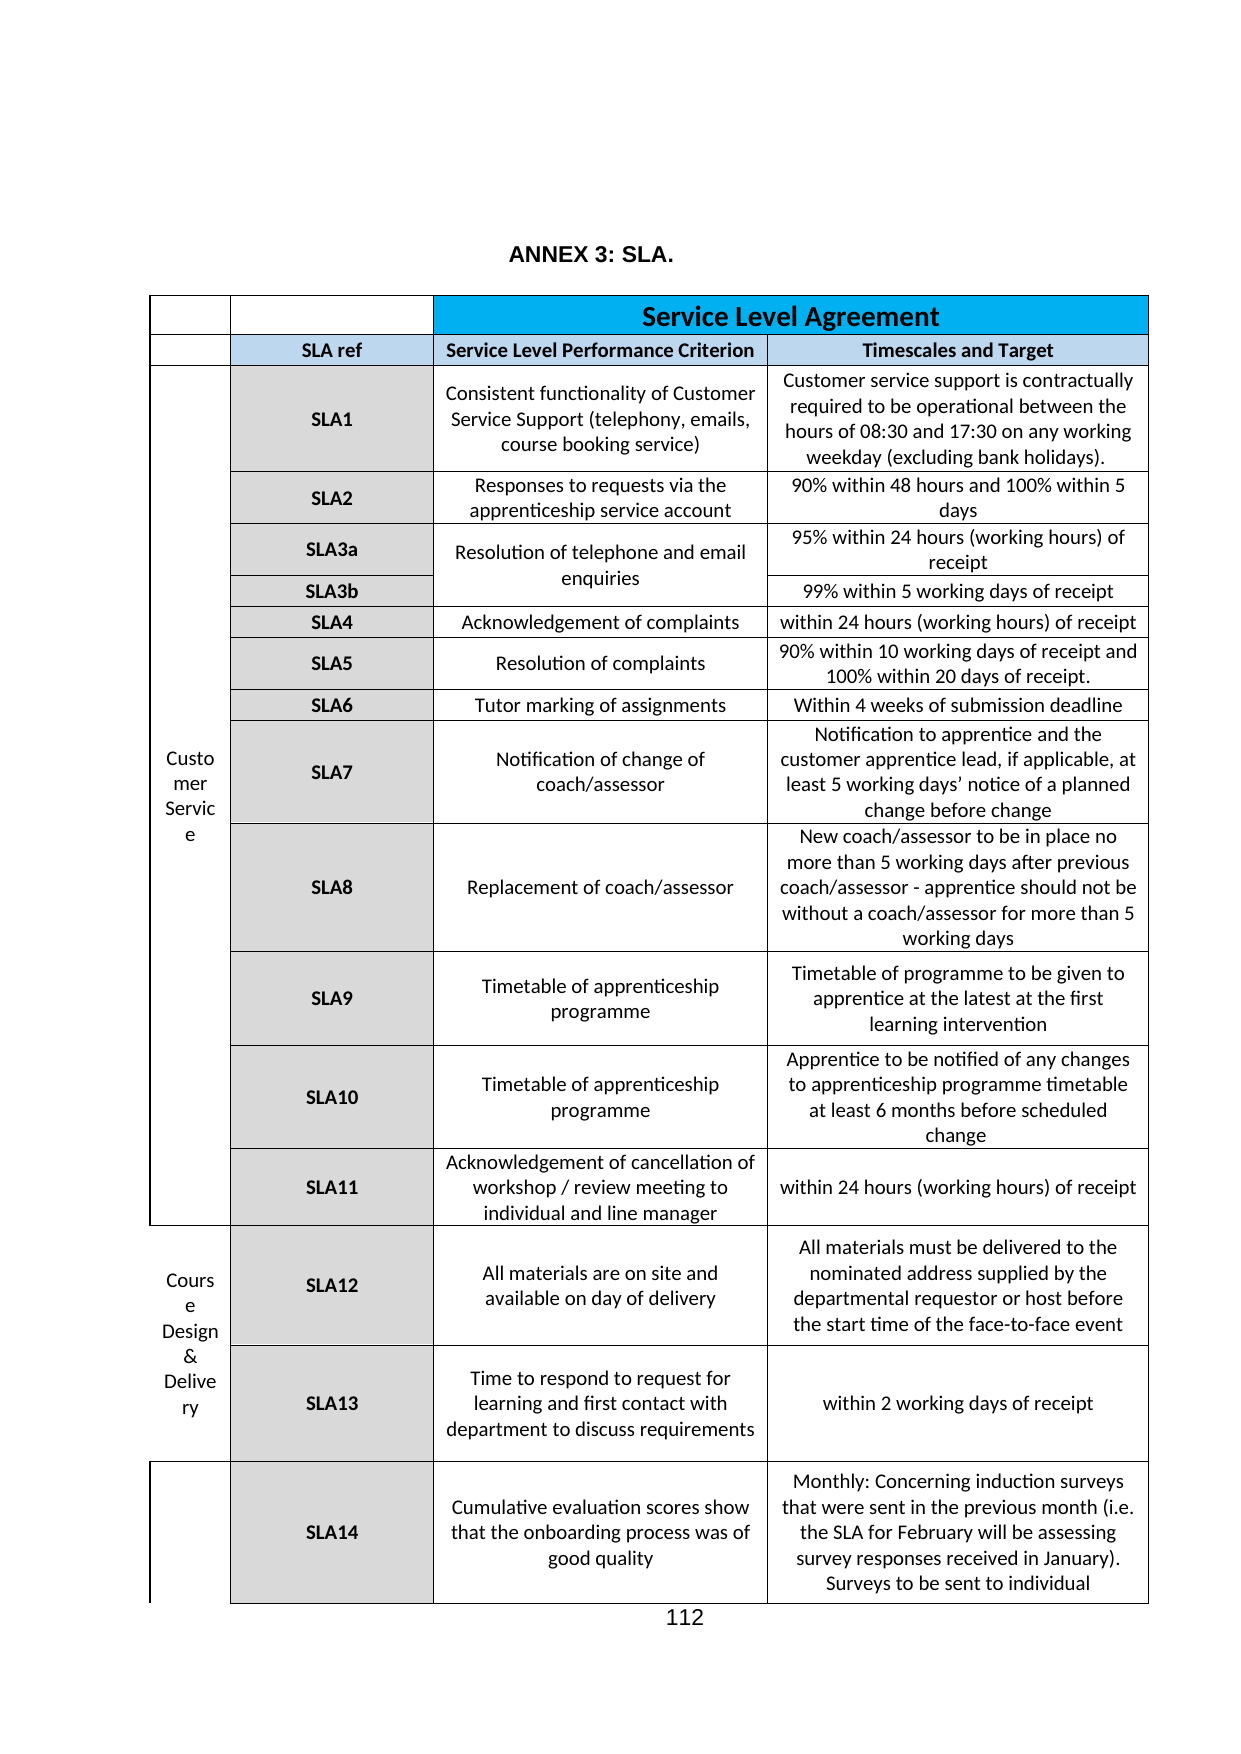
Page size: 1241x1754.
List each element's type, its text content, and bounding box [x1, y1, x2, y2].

table_cell SLA3a [231, 524, 433, 575]
subtitle ANNEX 3: SLA. [508, 241, 1090, 267]
table_header [151, 296, 230, 334]
table_cell within 24 hours (working hours) of receipt [768, 607, 1148, 637]
table_cell Notification to apprentice and the customer apprentice lead, if applicable, at least 5 working days’ notice of a planned change before change [768, 721, 1148, 822]
table_cell SLA13 [231, 1346, 433, 1461]
table_cell SLA7 [231, 721, 433, 822]
table_cell Responses to requests via the apprenticeship service account [434, 472, 767, 523]
table_cell Acknowledgement of cancellation of workshop / review meeting to individual and line manager [434, 1149, 767, 1225]
table_cell Customer service support is contractually required to be operational between the hours of 08:30 and 17:30 on any working weekday (excluding bank holidays). [768, 366, 1148, 471]
table_cell SLA12 [231, 1226, 433, 1344]
table_cell Time to respond to request for learning and first contact with department to discuss requirements [434, 1346, 767, 1461]
table_cell Timetable of apprenticeship programme [434, 952, 767, 1045]
table_cell Resolution of telephone and email enquiries [434, 524, 767, 606]
table_cell SLA14 [231, 1462, 433, 1603]
table_cell SLA6 [231, 690, 433, 720]
table_cell Course Design & Delivery [150, 1226, 230, 1461]
table_cell Timetable of apprenticeship programme [434, 1046, 767, 1148]
table_cell Resolution of complaints [434, 638, 767, 689]
table_cell 99% within 5 working days of receipt [768, 576, 1148, 606]
table_cell SLA5 [231, 638, 433, 689]
table_cell within 2 working days of receipt [768, 1346, 1148, 1461]
table_cell SLA2 [231, 472, 433, 523]
table_cell All materials must be delivered to the nominated address supplied by the departmental requestor or host before the start time of the face-to-face event [768, 1226, 1148, 1344]
table_cell Customer Service [151, 366, 230, 1225]
table_cell Tutor marking of assignments [434, 690, 767, 720]
table_cell SLA10 [231, 1046, 433, 1148]
table_cell Timescales and Target [768, 335, 1148, 365]
table_header Service Level Agreement [434, 296, 1148, 334]
table_cell Timetable of programme to be given to apprentice at the latest at the first learning intervention [768, 952, 1148, 1045]
table_cell SLA11 [231, 1149, 433, 1225]
table_cell 90% within 48 hours and 100% within 5 days [768, 472, 1148, 523]
table_cell within 24 hours (working hours) of receipt [768, 1149, 1148, 1225]
table_cell SLA1 [231, 366, 433, 471]
table_cell SLA9 [231, 952, 433, 1045]
table_cell Apprentice to be notified of any changes to apprenticeship programme timetable at least 6 months before scheduled change [768, 1046, 1148, 1148]
table_cell SLA3b [231, 576, 433, 606]
table_cell [151, 335, 230, 365]
table_header [231, 296, 433, 334]
table_cell SLA ref [231, 335, 433, 365]
table_cell Within 4 weeks of submission deadline [768, 690, 1148, 720]
table_cell Notification of change of coach/assessor [434, 721, 767, 822]
table_cell 90% within 10 working days of receipt and 100% within 20 days of receipt. [768, 638, 1148, 689]
table_cell Service Level Performance Criterion [434, 335, 767, 365]
table_cell Consistent functionality of Customer Service Support (telephony, emails, course booking service) [434, 366, 767, 471]
table_cell Cumulative evaluation scores show that the onboarding process was of good quality [434, 1462, 767, 1603]
table_cell Acknowledgement of complaints [434, 607, 767, 637]
table_cell Replacement of coach/assessor [434, 824, 767, 951]
table_cell SLA4 [231, 607, 433, 637]
table_cell New coach/assessor to be in place no more than 5 working days after previous coach/assessor - apprentice should not be without a coach/assessor for more than 5 working days [768, 824, 1148, 951]
table_cell [151, 1462, 230, 1603]
table_cell Monthly: Concerning induction surveys that were sent in the previous month (i.e. the SLA for February will be assessing survey responses received in January). Surveys to be sent to individual [768, 1462, 1148, 1603]
table_cell SLA8 [231, 824, 433, 951]
table_cell All materials are on site and available on day of delivery [434, 1226, 767, 1344]
table_cell 95% within 24 hours (working hours) of receipt [768, 524, 1148, 575]
